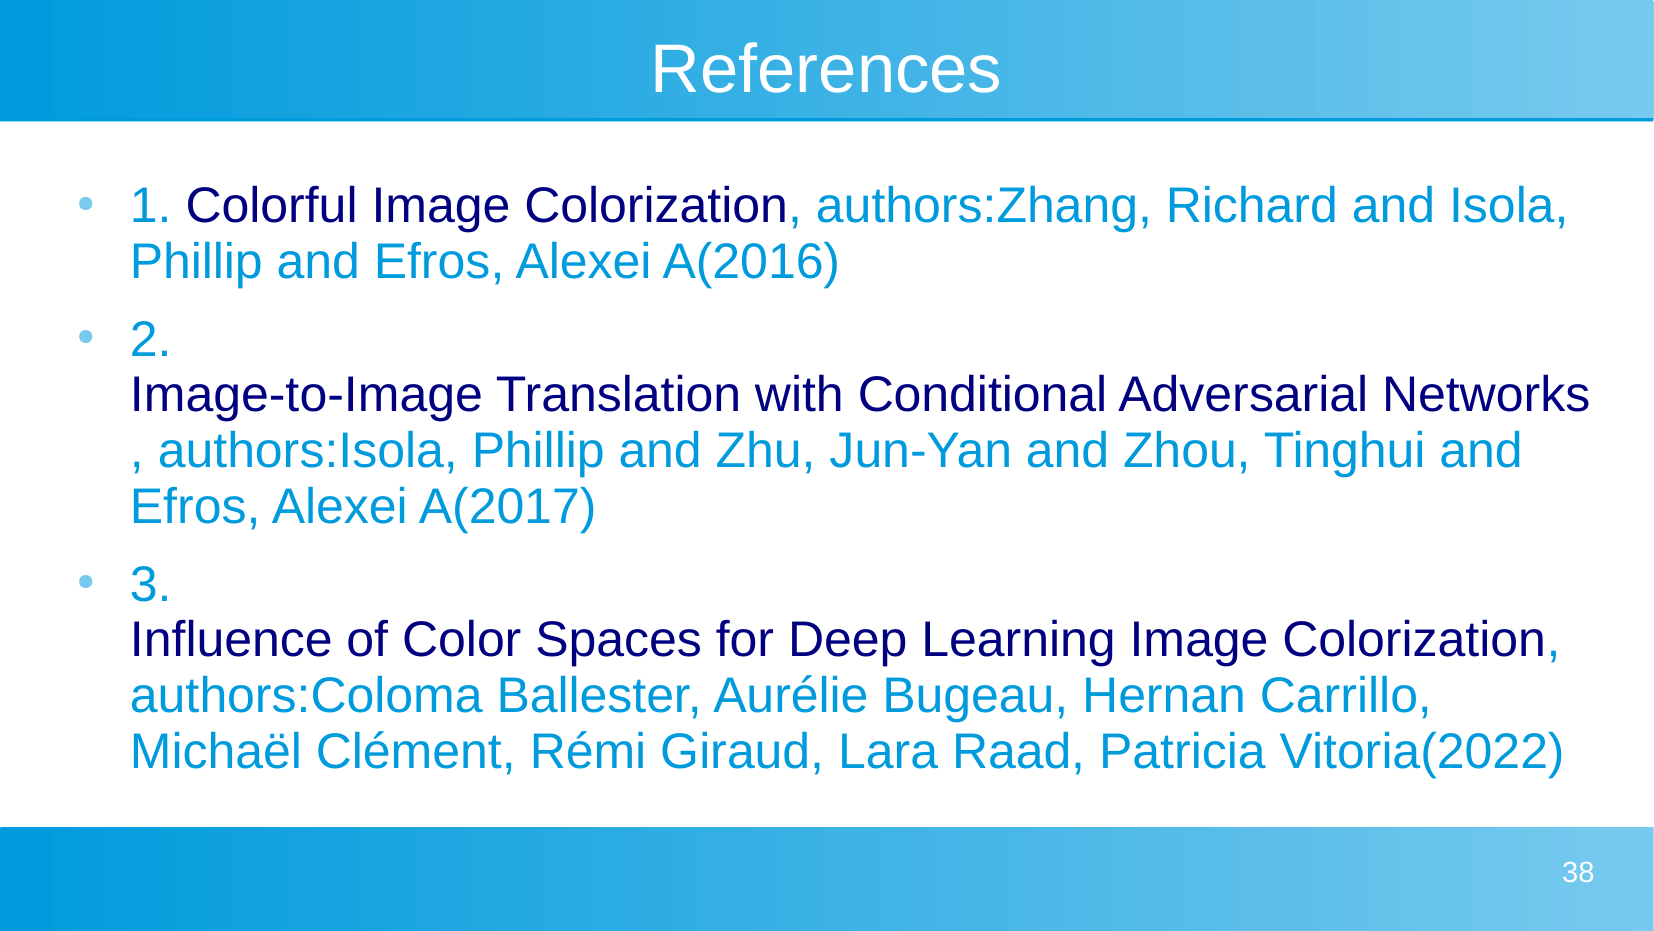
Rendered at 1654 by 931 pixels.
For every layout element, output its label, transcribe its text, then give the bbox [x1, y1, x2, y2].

title References [59, 29, 1595, 108]
list 1. Colorful Image Colorization, authors:Zhang, Richard and Isola, Phillip and Efros, Alexei A(2016) 2. Image-to-Image Translation with Conditional Adversarial Networks, authors:Isola, Phillip and Zhu, Jun-Yan and Zhou, Tinghui and Efros, Alexei A(2017) 3. Influence of Color Spaces for Deep Learning Image Colorization, authors:Coloma Ballester, Aurélie Bugeau, Hernan Carrillo, Michaël Clément, Rémi Giraud, Lara Raad, Patricia Vitoria(2022) [59, 177, 1595, 768]
